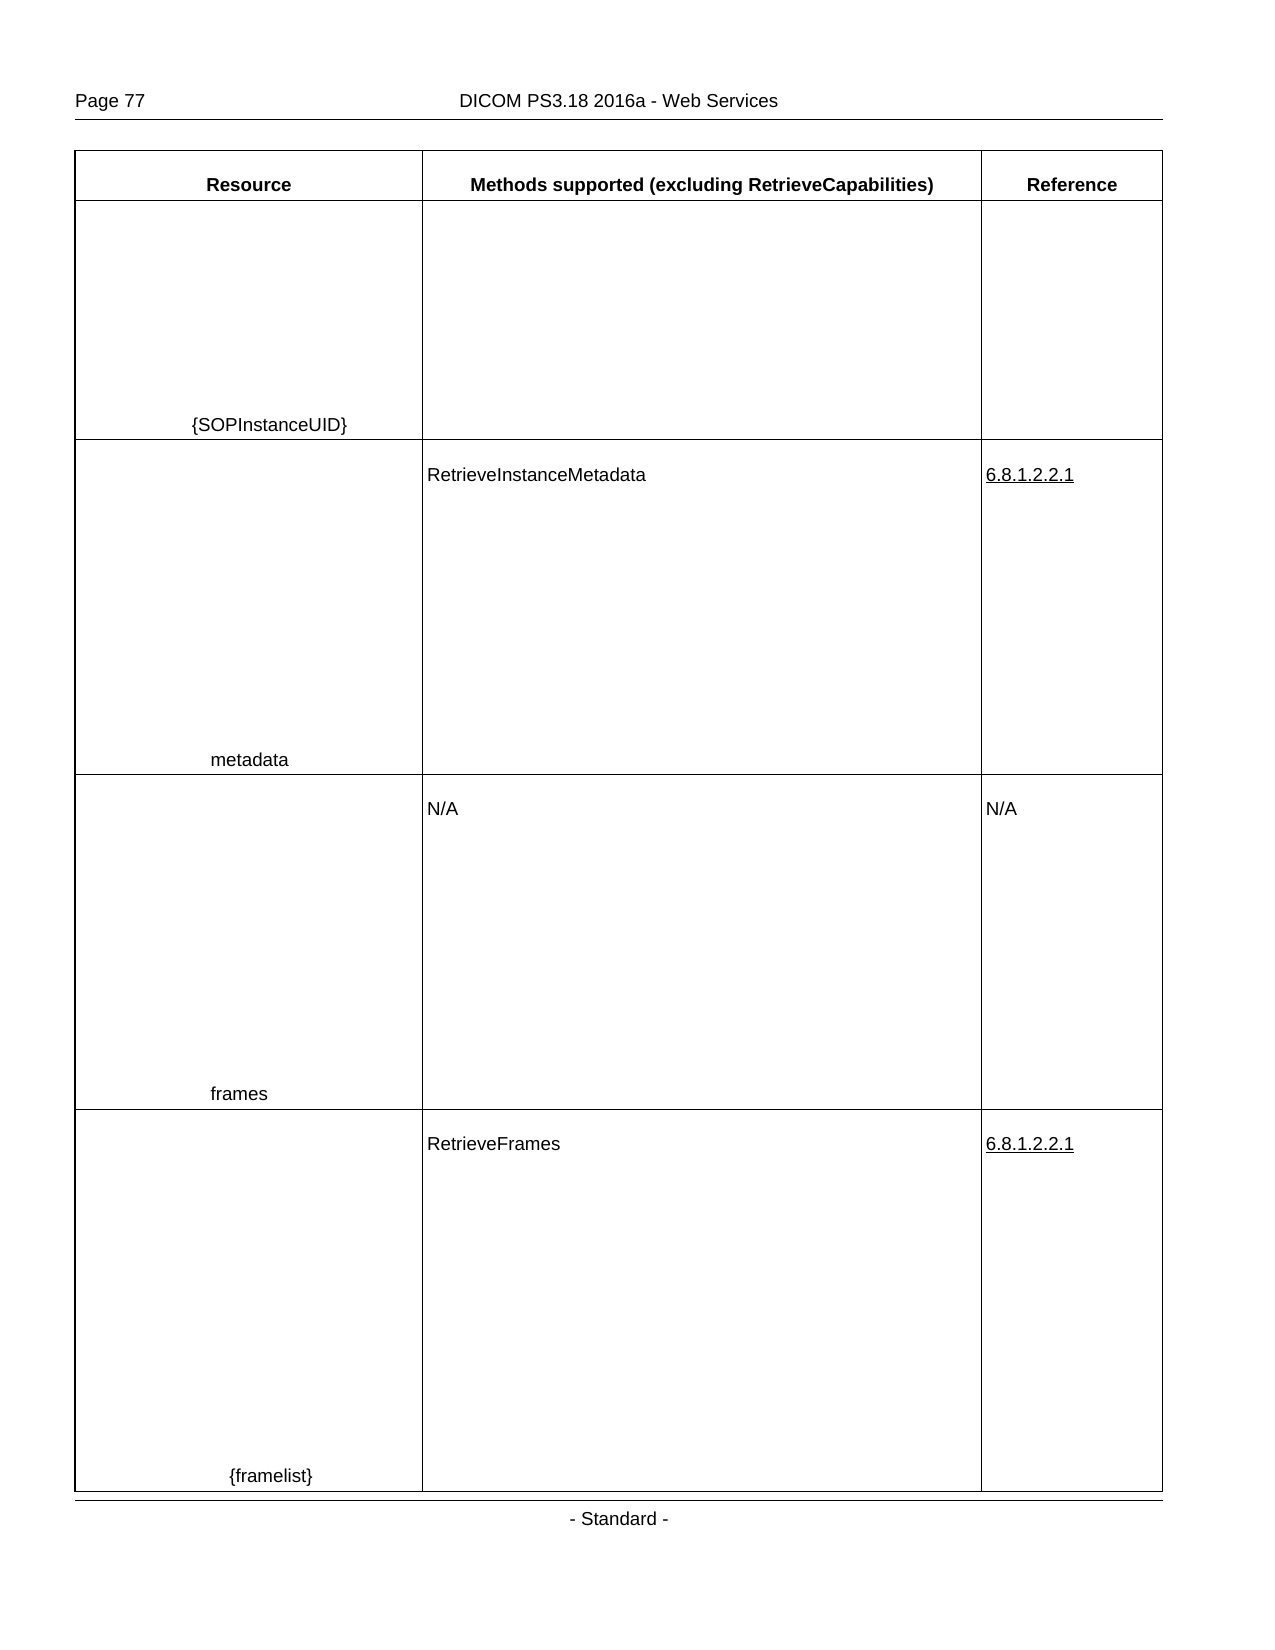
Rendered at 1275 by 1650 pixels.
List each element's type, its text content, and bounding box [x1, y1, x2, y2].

table_cell {framelist} [76, 1110, 422, 1491]
table_cell N/A [423, 775, 981, 1109]
table_cell {SOPInstanceUID} [76, 201, 422, 439]
table_cell N/A [982, 775, 1162, 1109]
table_cell [982, 201, 1162, 439]
table_header Reference [982, 151, 1162, 200]
table_cell [423, 201, 981, 439]
table_cell RetrieveFrames [423, 1110, 981, 1491]
table_header Resource [76, 151, 422, 200]
table_header Methods supported (excluding RetrieveCapabilities) [423, 151, 981, 200]
table_cell 6.8.1.2.2.1 [982, 440, 1162, 774]
table_cell frames [76, 775, 422, 1109]
table_cell RetrieveInstanceMetadata [423, 440, 981, 774]
table_cell metadata [76, 440, 422, 774]
table_cell 6.8.1.2.2.1 [982, 1110, 1162, 1491]
